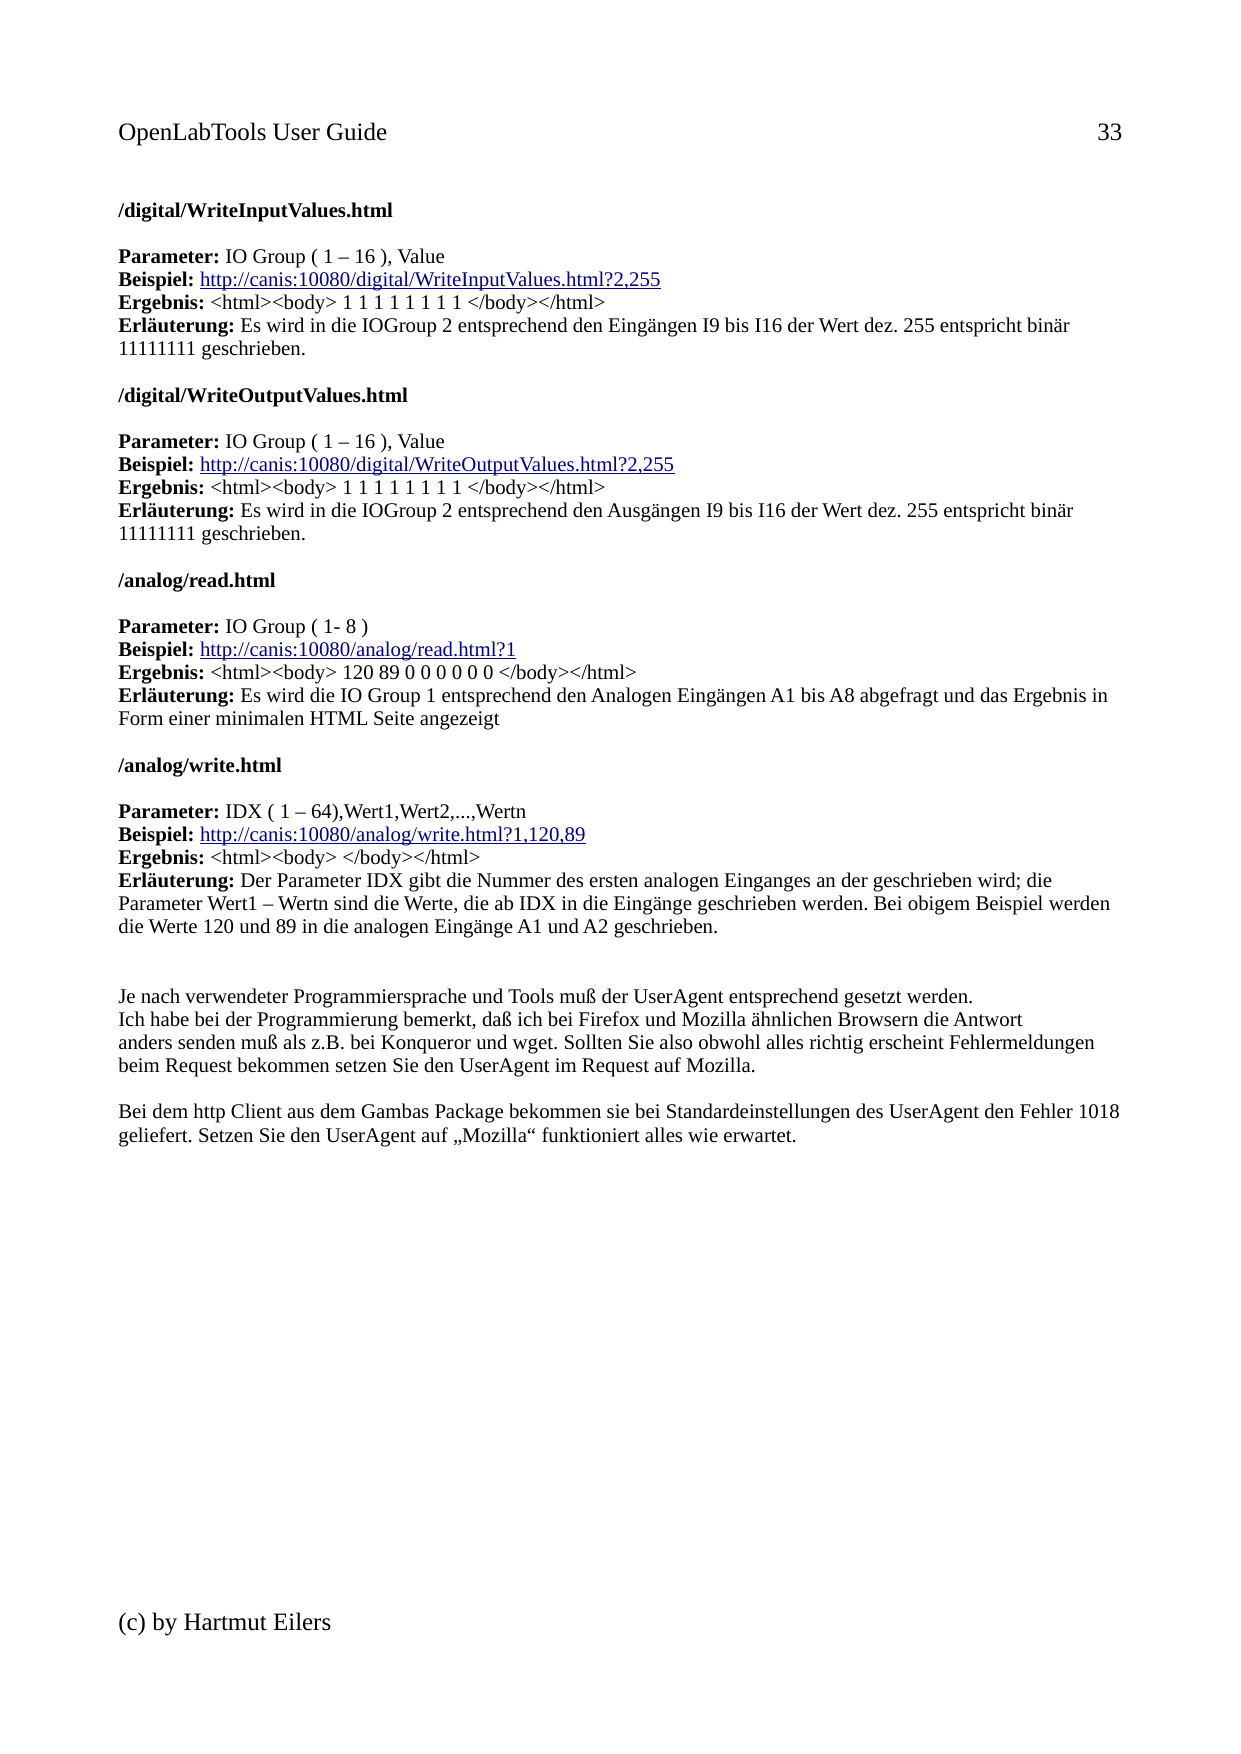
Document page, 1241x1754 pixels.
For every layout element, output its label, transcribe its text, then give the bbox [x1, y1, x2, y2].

text Ich habe bei der Programmierung bemerkt, daß ich bei Firefox und Mozilla ähnlichen Browsern die Antwort [118, 1008, 1122, 1031]
text anders senden muß als z.B. bei Konqueror und wget. Sollten Sie also obwohl alles richtig erscheint Fehlermeldungen [118, 1031, 1122, 1054]
text Parameter: IO Group ( 1- 8 ) [118, 615, 1122, 638]
text Ergebnis: <html><body> 1 1 1 1 1 1 1 1 </body></html> [118, 476, 1122, 499]
text Erläuterung: Es wird die IO Group 1 entsprechend den Analogen Eingängen A1 bis A8 abgefragt und das Ergebnis in Form einer minimalen HTML Seite angezeigt [118, 684, 1122, 730]
text Ergebnis: <html><body> 120 89 0 0 0 0 0 0 </body></html> [118, 661, 1122, 684]
text Ergebnis: <html><body> </body></html> [118, 846, 1122, 869]
text Erläuterung: Es wird in die IOGroup 2 entsprechend den Eingängen I9 bis I16 der Wert dez. 255 entspricht binär 11111111 geschrieben. [118, 314, 1122, 360]
text Beispiel: http://canis:10080/analog/read.html?1 [118, 638, 1122, 661]
text Erläuterung: Der Parameter IDX gibt die Nummer des ersten analogen Einganges an der geschrieben wird; die Parameter Wert1 – Wertn sind die Werte, die ab IDX in die Eingänge geschrieben werden. Bei obigem Beispiel werden die Werte 120 und 89 in die analogen Eingänge A1 und A2 geschrieben. [118, 869, 1122, 938]
text /analog/read.html [118, 568, 1122, 592]
text geliefert. Setzen Sie den UserAgent auf „Mozilla“ funktioniert alles wie erwartet. [118, 1123, 1122, 1147]
text Bei dem http Client aus dem Gambas Package bekommen sie bei Standardeinstellungen des UserAgent den Fehler 1018 [118, 1100, 1122, 1123]
text Je nach verwendeter Programmiersprache und Tools muß der UserAgent entsprechend gesetzt werden. [118, 985, 1122, 1008]
text Ergebnis: <html><body> 1 1 1 1 1 1 1 1 </body></html> [118, 291, 1122, 314]
text /digital/WriteInputValues.html [118, 198, 1122, 222]
text Beispiel: http://canis:10080/analog/write.html?1,120,89 [118, 823, 1122, 846]
text /digital/WriteOutputValues.html [118, 383, 1122, 407]
text Parameter: IDX ( 1 – 64),Wert1,Wert2,...,Wertn [118, 800, 1122, 823]
text Beispiel: http://canis:10080/digital/WriteOutputValues.html?2,255 [118, 453, 1122, 476]
text Parameter: IO Group ( 1 – 16 ), Value [118, 430, 1122, 453]
text Beispiel: http://canis:10080/digital/WriteInputValues.html?2,255 [118, 268, 1122, 291]
text /analog/write.html [118, 753, 1122, 777]
text Erläuterung: Es wird in die IOGroup 2 entsprechend den Ausgängen I9 bis I16 der Wert dez. 255 entspricht binär 11111111 geschrieben. [118, 499, 1122, 545]
text Parameter: IO Group ( 1 – 16 ), Value [118, 245, 1122, 268]
text beim Request bekommen setzen Sie den UserAgent im Request auf Mozilla. [118, 1054, 1122, 1077]
